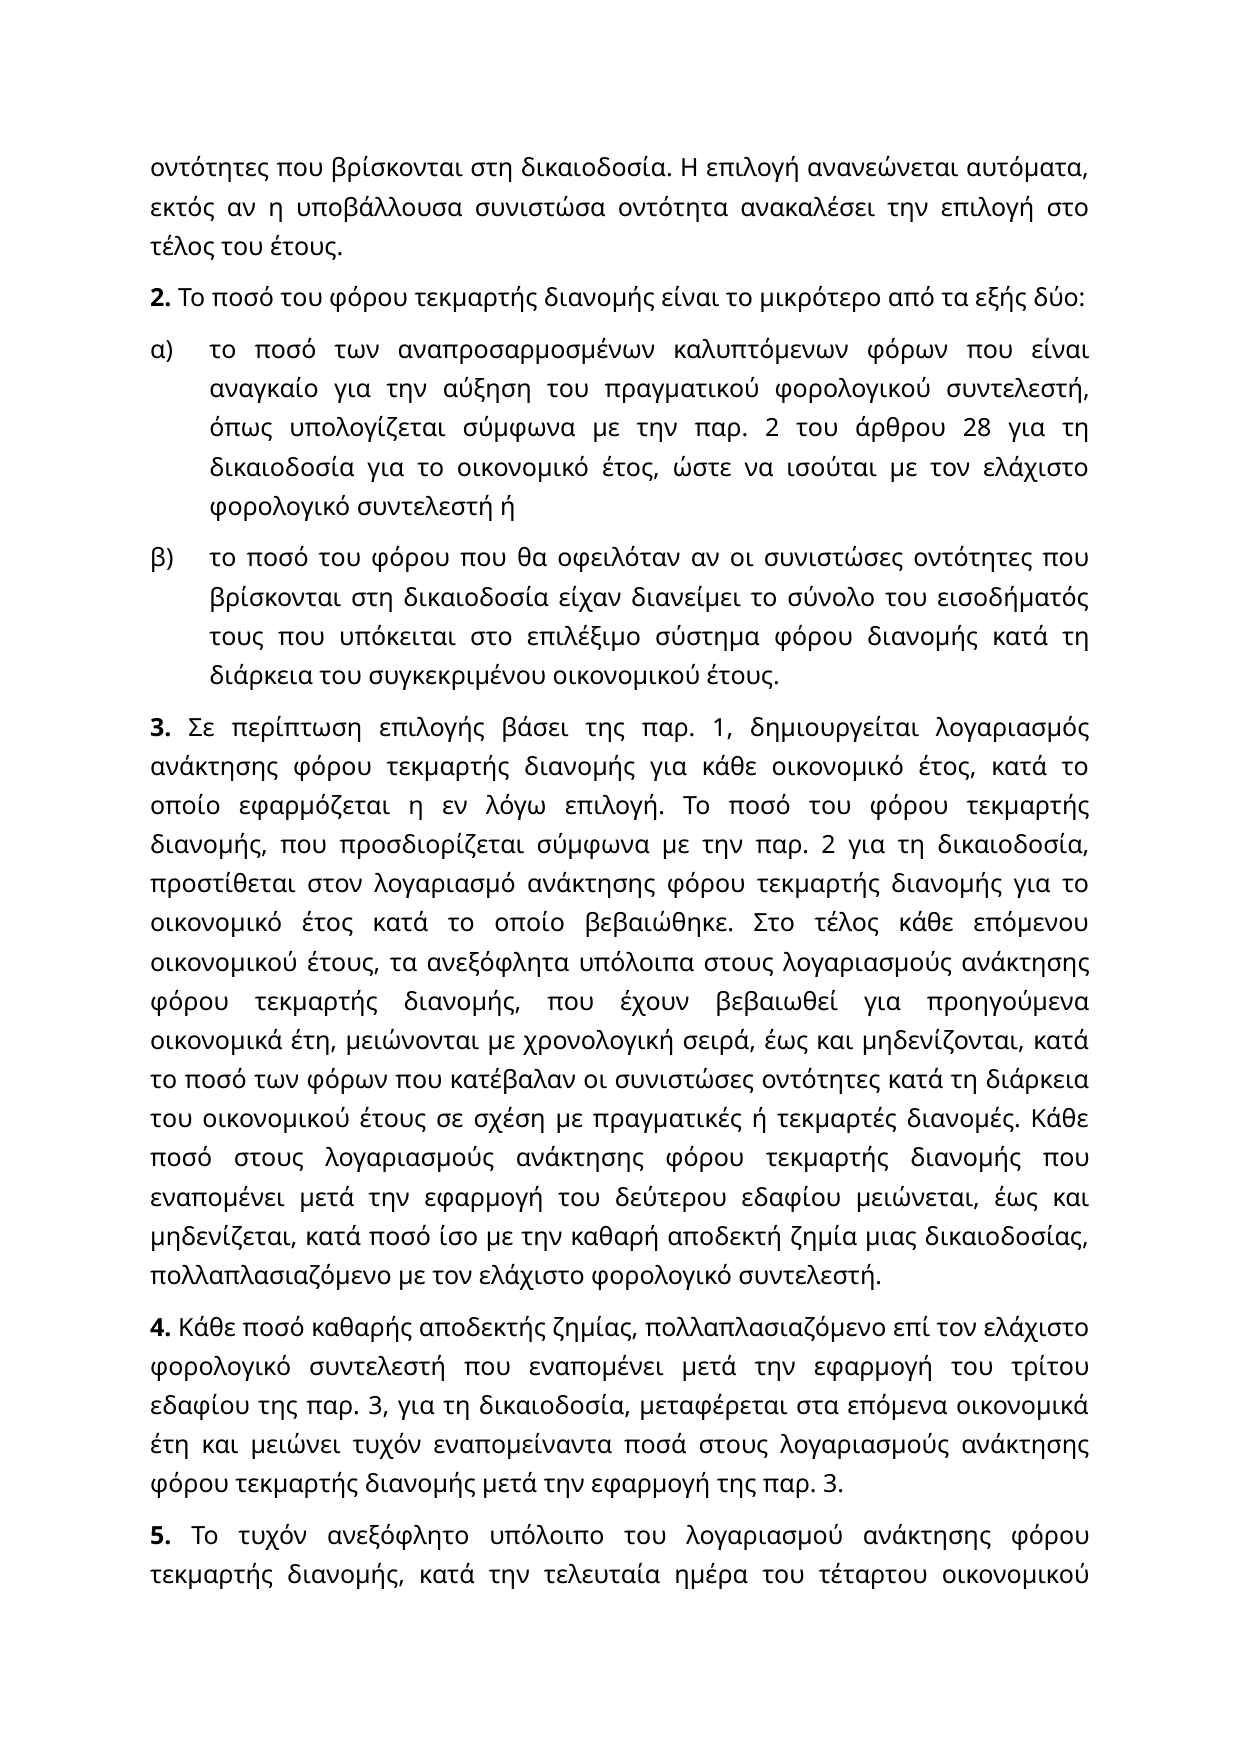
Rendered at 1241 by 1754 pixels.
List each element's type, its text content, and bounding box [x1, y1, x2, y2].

text 5. Το τυχόν ανεξόφλητο υπόλοιπο του λογαριασμού ανάκτησης φόρου τεκμαρτής διανομής, κατά την τελευταία ημέρα του τέταρτου οικονομικού [150, 1517, 1090, 1591]
text 3. Σε περίπτωση επιλογής βάσει της παρ. 1, δημιουργείται λογαριασμός ανάκτησης φόρου τεκμαρτής διανομής για κάθε οικονομικό έτος, κατά το οποίο εφαρμόζεται η εν λόγω επιλογή. Το ποσό του φόρου τεκμαρτής διανομής, που προσδιορίζεται σύμφωνα με την παρ. 2 για τη δικαιοδοσία, προστίθεται στον λογαριασμό ανάκτησης φόρου τεκμαρτής διανομής για το οικονομικό έτος κατά το οποίο βεβαιώθηκε. Στο τέλος κάθε επόμενου οικονομικού έτους, τα ανεξόφλητα υπόλοιπα στους λογαριασμούς ανάκτησης φόρου τεκμαρτής διανομής, που έχουν βεβαιωθεί για προηγούμενα οικονομικά έτη, μειώνονται με χρονολογική σειρά, έως και μηδενίζονται, κατά το ποσό των φόρων που κατέβαλαν οι συνιστώσες οντότητες κατά τη διάρκεια του οικονομικού έτους σε σχέση με πραγματικές ή τεκμαρτές διανομές. Κάθε ποσό στους λογαριασμούς ανάκτησης φόρου τεκμαρτής διανομής που εναπομένει μετά την εφαρμογή του δεύτερου εδαφίου μειώνεται, έως και μηδενίζεται, κατά ποσό ίσο με την καθαρή αποδεκτή ζημία μιας δικαιοδοσίας, πολλαπλασιαζόμενο με τον ελάχιστο φορολογικό συντελεστή. [150, 709, 1090, 1292]
text 4. Κάθε ποσό καθαρής αποδεκτής ζημίας, πολλαπλασιαζόμενο επί τον ελάχιστο φορολογικό συντελεστή που εναπομένει μετά την εφαρμογή του τρίτου εδαφίου της παρ. 3, για τη δικαιοδοσία, μεταφέρεται στα επόμενα οικονομικά έτη και μειώνει τυχόν εναπομείναντα ποσά στους λογαριασμούς ανάκτησης φόρου τεκμαρτής διανομής μετά την εφαρμογή της παρ. 3. [150, 1309, 1090, 1500]
text 2. Το ποσό του φόρου τεκμαρτής διανομής είναι το μικρότερο από τα εξής δύο: [150, 280, 1090, 314]
list β) το ποσό του φόρου που θα οφειλόταν αν οι συνιστώσες οντότητες που βρίσκονται στη δικαιοδοσία είχαν διανείμει το σύνολο του εισοδήματός τους που υπόκειται στο επιλέξιμο σύστημα φόρου διανομής κατά τη διάρκεια του συγκεκριμένου οικονομικού έτους. [150, 540, 1090, 692]
text οντότητες που βρίσκονται στη δικαιοδοσία. Η επιλογή ανανεώνεται αυτόματα, εκτός αν η υποβάλλουσα συνιστώσα οντότητα ανακαλέσει την επιλογή στο τέλος του έτους. [150, 150, 1090, 262]
list α) το ποσό των αναπροσαρμοσμένων καλυπτόμενων φόρων που είναι αναγκαίο για την αύξηση του πραγματικού φορολογικού συντελεστή, όπως υπολογίζεται σύμφωνα με την παρ. 2 του άρθρου 28 για τη δικαιοδοσία για το οικονομικό έτος, ώστε να ισούται με τον ελάχιστο φορολογικό συντελεστή ή [150, 332, 1090, 522]
